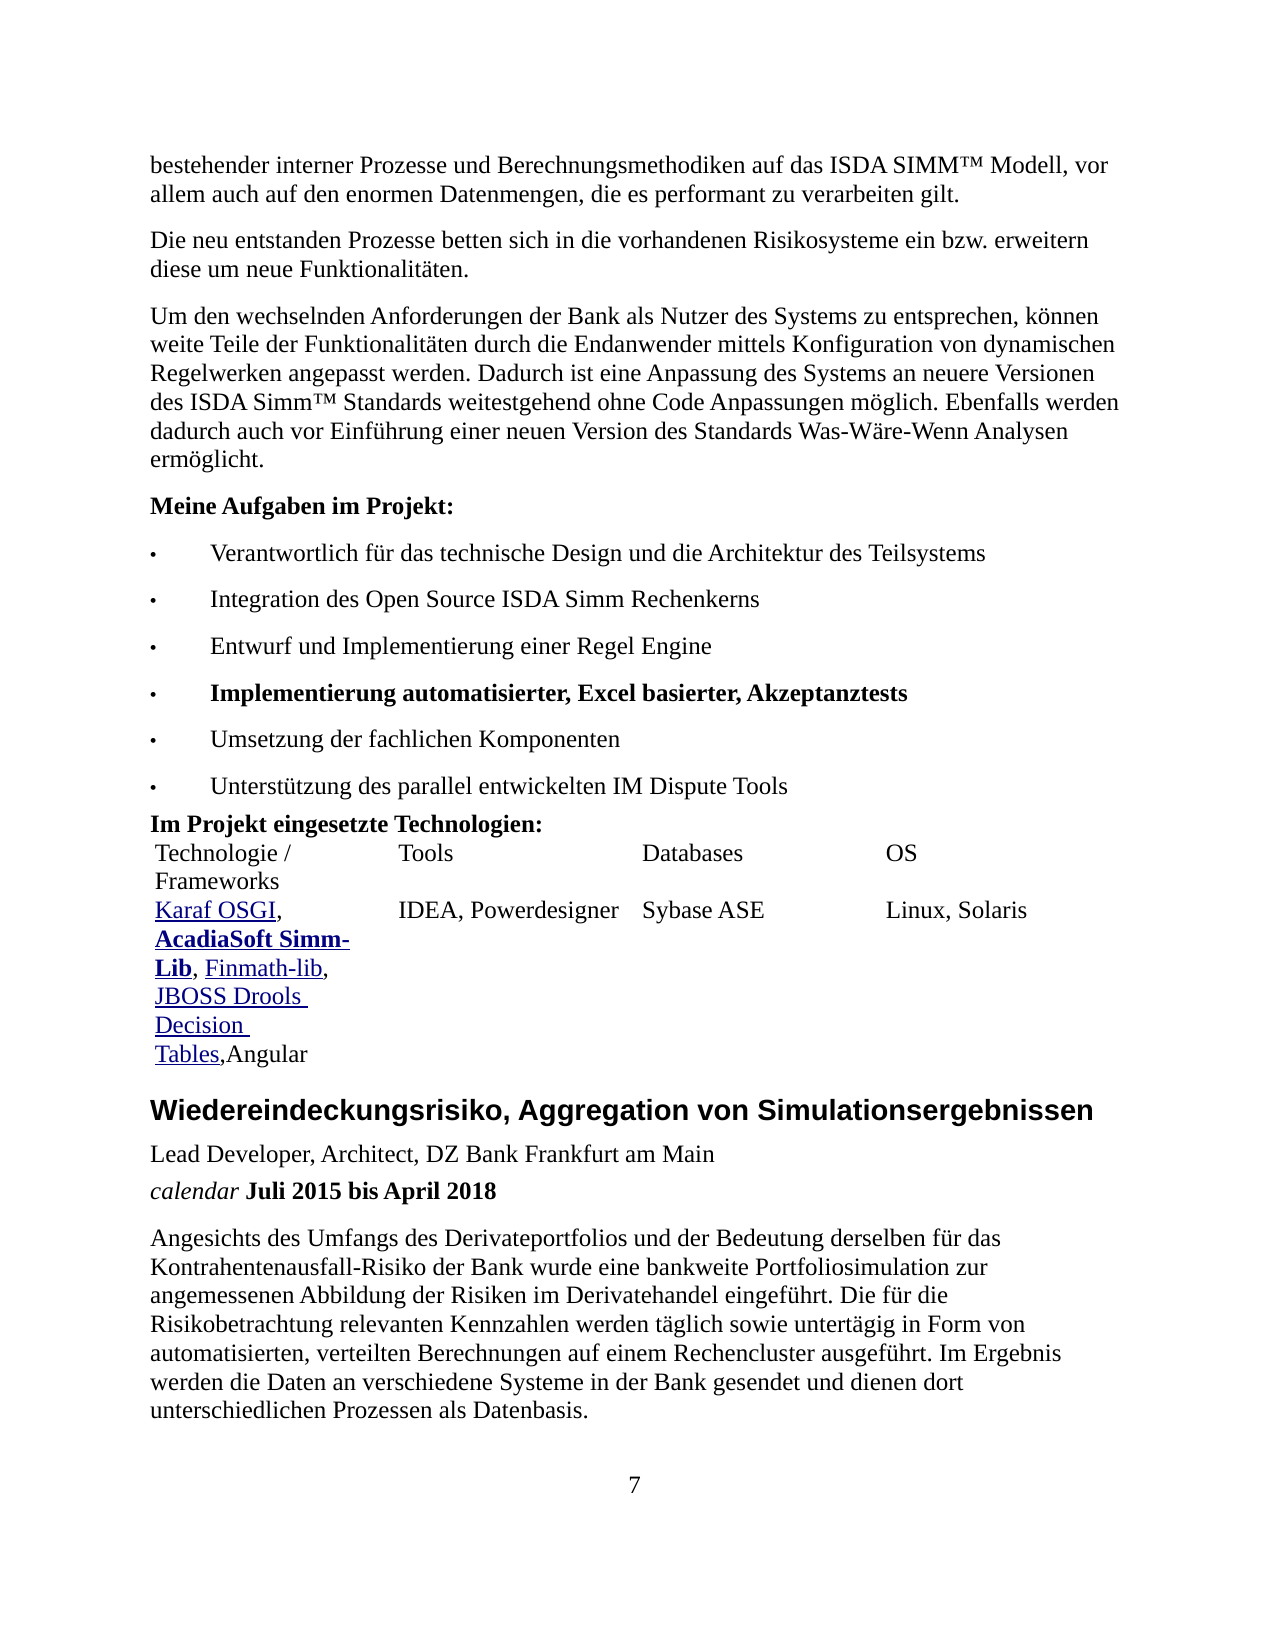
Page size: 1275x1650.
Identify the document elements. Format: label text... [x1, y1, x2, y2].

table_cell IDEA, Powerdesigner [394, 895, 637, 1068]
table_header Tools [394, 838, 637, 895]
text bestehender interner Prozesse und Berechnungsmethodiken auf das ISDA SIMM™ Modell, vor allem auch auf den enormen Datenmengen, die es performant zu verarbeiten gilt. [150, 150, 1125, 207]
table_cell Karaf OSGI, AcadiaSoft Simm-Lib, Finmath-lib, JBOSS Drools Decision Tables,Angular [150, 895, 394, 1068]
text Lead Developer, Architect, DZ Bank Frankfurt am Main [150, 1139, 1125, 1167]
table_header OS [881, 838, 1125, 895]
text Meine Aufgaben im Projekt: [150, 491, 1125, 520]
text Um den wechselnden Anforderungen der Bank als Nutzer des Systems zu entsprechen, können weite Teile der Funktionalitäten durch die Endanwender mittels Konfiguration von dynamischen Regelwerken angepasst werden. Dadurch ist eine Anpassung des Systems an neuere Versionen des ISDA Simm™ Standards weitestgehend ohne Code Anpassungen möglich. Ebenfalls werden dadurch auch vor Einführung einer neuen Version des Standards Was-Wäre-Wenn Analysen ermöglicht. [150, 301, 1125, 473]
table_cell Sybase ASE [638, 895, 881, 1068]
table_header Databases [638, 838, 881, 895]
text Im Projekt eingesetzte Technologien: [150, 809, 1125, 838]
text Die neu entstanden Prozesse betten sich in die vorhandenen Risikosysteme ein bzw. erweitern diese um neue Funktionalitäten. [150, 225, 1125, 283]
subtitle Wiedereindeckungsrisiko, Aggregation von Simulationsergebnissen [150, 1093, 1125, 1126]
list Integration des Open Source ISDA Simm Rechenkerns [150, 584, 1125, 613]
list Unterstützung des parallel entwickelten IM Dispute Tools [150, 771, 1125, 800]
table_cell Linux, Solaris [881, 895, 1125, 1068]
list Verantwortlich für das technische Design und die Architektur des Teilsystems [150, 538, 1125, 567]
list Entwurf und Implementierung einer Regel Engine [150, 631, 1125, 660]
table_header Technologie / Frameworks [150, 838, 394, 895]
list Implementierung automatisierter, Excel basierter, Akzeptanztests [150, 678, 1125, 707]
text calendar Juli 2015 bis April 2018 [150, 1176, 1125, 1205]
list Umsetzung der fachlichen Komponenten [150, 724, 1125, 753]
text Angesichts des Umfangs des Derivateportfolios und der Bedeutung derselben für das Kontrahentenausfall-Risiko der Bank wurde eine bankweite Portfoliosimulation zur angemessenen Abbildung der Risiken im Derivatehandel eingeführt. Die für die Risikobetrachtung relevanten Kennzahlen werden täglich sowie untertägig in Form von automatisierten, verteilten Berechnungen auf einem Rechencluster ausgeführt. Im Ergebnis werden die Daten an verschiedene Systeme in der Bank gesendet und dienen dort unterschiedlichen Prozessen als Datenbasis. [150, 1223, 1125, 1424]
